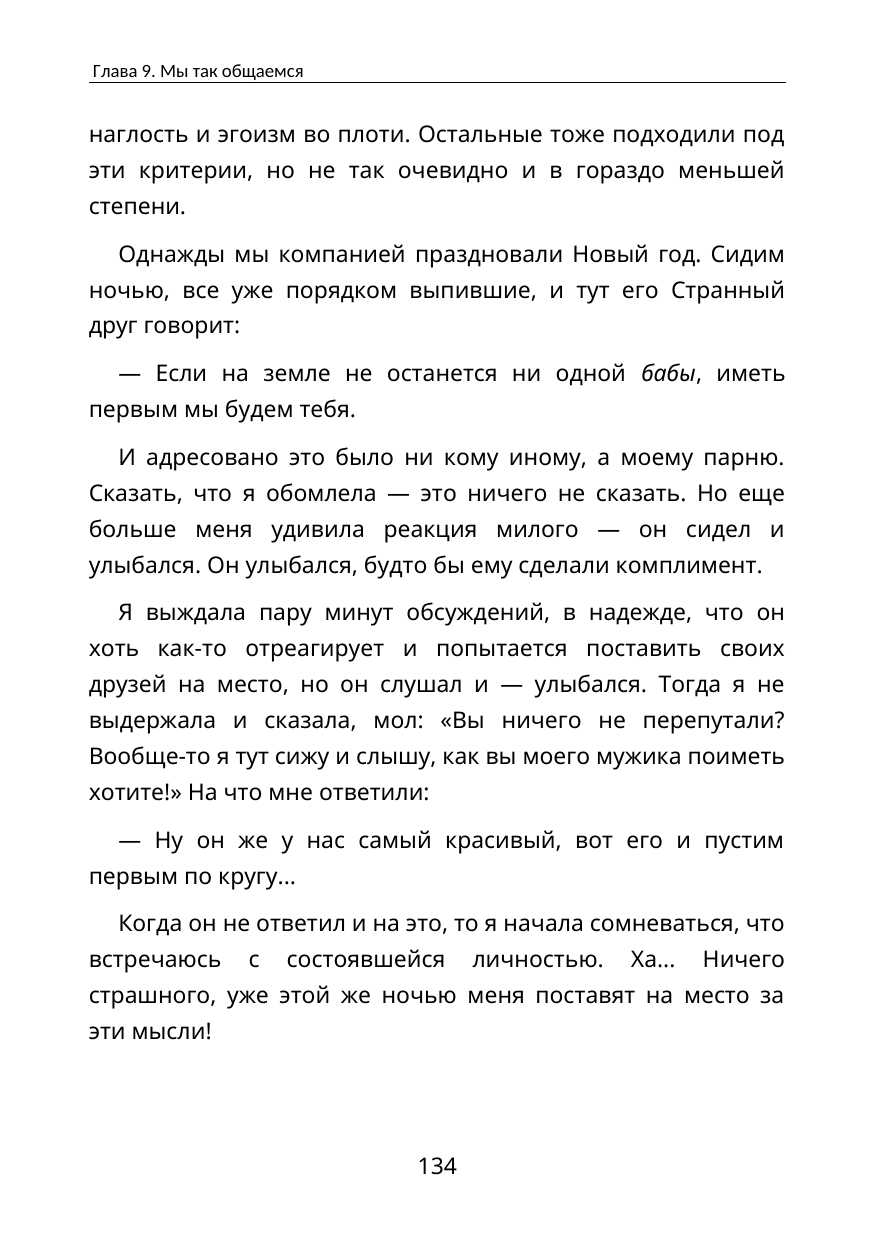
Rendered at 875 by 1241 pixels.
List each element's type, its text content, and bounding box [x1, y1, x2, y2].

text Когда он не ответил и на это, то я начала сомневаться, что встречаюсь с состоявшейся личностью. Ха... Ничего страшного, уже этой же ночью меня поставят на место за эти мысли! [88, 907, 786, 1046]
text Однажды мы компанией праздновали Новый год. Сидим ночью, все уже порядком выпившие, и тут его Странный друг говорит: [88, 238, 786, 341]
text Я выждала пару минут обсуждений, в надежде, что он хоть как-то отреагирует и попытается поставить своих друзей на место, но он слушал и — улыбался. Тогда я не выдержала и сказала, мол: «Вы ничего не перепутали? Вообще-то я тут сижу и слышу, как вы моего мужика поиметь хотите!» На что мне ответили: [88, 596, 786, 807]
text — Ну он же у нас самый красивый, вот его и пустим первым по кругу... [88, 824, 786, 891]
text — Если на земле не останется ни одной бабы, иметь первым мы будем тебя. [88, 357, 786, 424]
text И адресовано это было ни кому иному, а моему парню. Сказать, что я обомлела — это ничего не сказать. Но еще больше меня удивила реакция милого — он сидел и улыбался. Он улыбался, будто бы ему сделали комплимент. [88, 441, 786, 580]
text наглость и эгоизм во плоти. Остальные тоже подходили под эти критерии, но не так очевидно и в гораздо меньшей степени. [88, 118, 786, 221]
